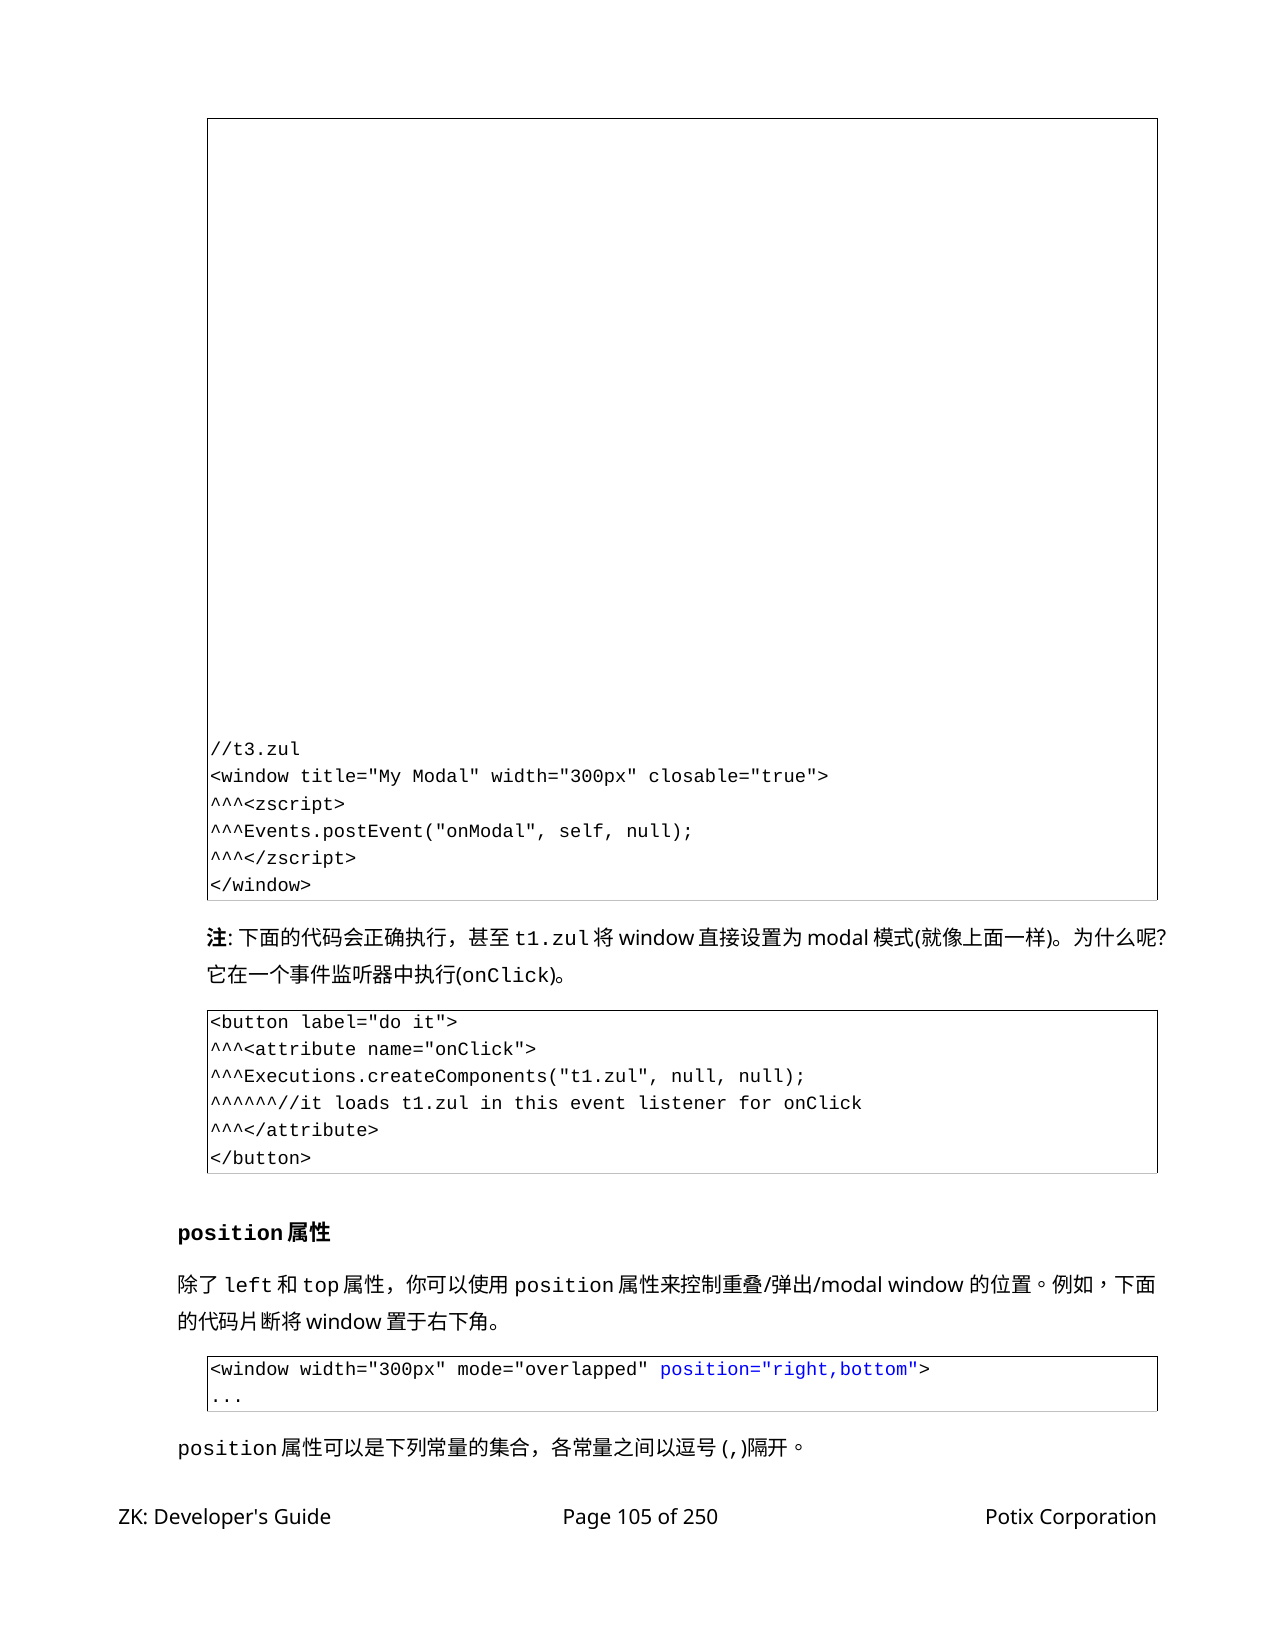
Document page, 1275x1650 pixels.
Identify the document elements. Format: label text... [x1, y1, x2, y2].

subtitle position属性 [177, 1215, 1157, 1247]
text </button> [208, 1146, 1157, 1173]
text ^^^^^^//it loads t1.zul in this event listener for onClick [208, 1091, 1157, 1115]
text </window> [208, 873, 1157, 900]
text ^^^<zscript> [208, 792, 1157, 816]
text ^^^</zscript> [208, 846, 1157, 870]
text <button label="do it"> [208, 1011, 1157, 1034]
text //t3.zul [208, 119, 1157, 761]
text ^^^</attribute> [208, 1118, 1157, 1143]
text position属性可以是下列常量的集合，各常量之间以逗号 (,)隔开。 [177, 1431, 1157, 1462]
text 注: 下面的代码会正确执行，甚至t1.zul将window直接设置为modal模式(就像上面一样)。为什么呢？它在一个事件监听器中执行(onClick)。 [207, 921, 1157, 989]
text ^^^Executions.createComponents("t1.zul", null, null); [208, 1064, 1157, 1088]
text ... [208, 1383, 1157, 1411]
text ^^^Events.postEvent("onModal", self, null); [208, 819, 1157, 843]
text <window title="My Modal" width="300px" closable="true"> [208, 764, 1157, 789]
text ^^^<attribute name="onClick"> [208, 1037, 1157, 1061]
text <window width="300px" mode="overlapped" position="right,bottom"> [208, 1357, 1157, 1381]
text 除了left和top属性，你可以使用position属性来控制重叠/弹出/modal window 的位置。例如，下面的代码片断将window置于右下角。 [177, 1268, 1157, 1336]
